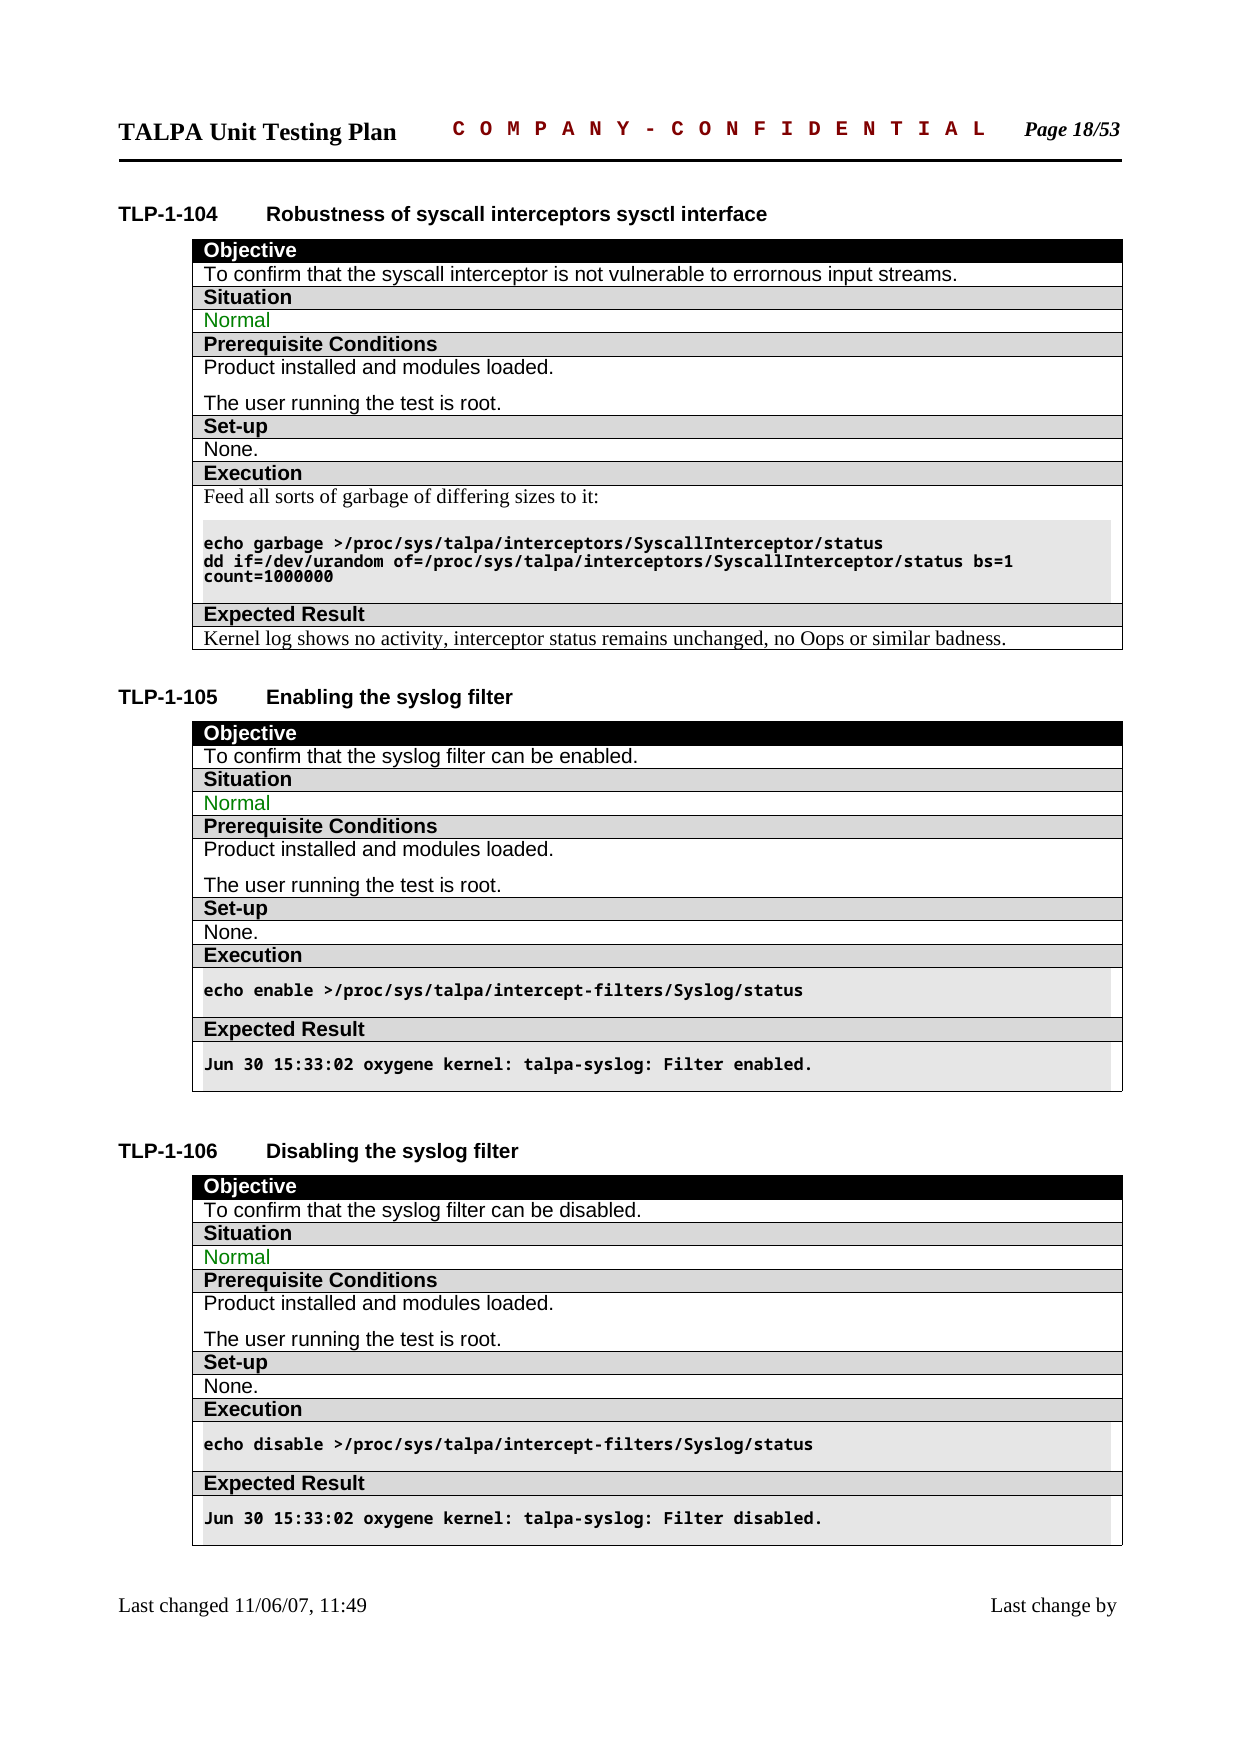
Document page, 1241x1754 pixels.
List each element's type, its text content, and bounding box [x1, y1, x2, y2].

table_cell Execution [193, 945, 1122, 967]
table_cell Situation [193, 769, 1122, 791]
table_cell Execution [193, 462, 1122, 485]
table_cell Expected Result [193, 1472, 1122, 1495]
table_header Objective [193, 1176, 1122, 1199]
table_cell None. [193, 921, 1122, 944]
table_cell Set-up [193, 416, 1122, 438]
table_cell To confirm that the syslog filter can be disabled. [193, 1200, 1122, 1222]
table_cell None. [193, 1375, 1122, 1398]
table_cell Normal [193, 310, 1122, 332]
table_cell Normal [193, 1246, 1122, 1269]
table_cell Prerequisite Conditions [193, 333, 1122, 356]
table_cell Prerequisite Conditions [193, 1270, 1122, 1292]
table_cell Product installed and modules loaded. The user running the test is root. [193, 357, 1122, 415]
text TLP-1-106 Disabling the syslog filter [118, 1139, 1122, 1162]
table_cell Expected Result [193, 1018, 1122, 1041]
table_cell To confirm that the syslog filter can be enabled. [193, 746, 1122, 768]
table_cell Situation [193, 1223, 1122, 1245]
table_cell Expected Result [193, 604, 1122, 626]
table_cell Set-up [193, 1352, 1122, 1374]
table_cell To confirm that the syscall interceptor is not vulnerable to errornous input streams. [193, 263, 1122, 286]
table_cell Normal [193, 792, 1122, 815]
table_cell Kernel log shows no activity, interceptor status remains unchanged, no Oops or similar badness. [193, 627, 1122, 649]
table_cell Set-up [193, 898, 1122, 920]
table_cell None. [193, 439, 1122, 461]
text TLP-1-104 Robustness of syscall interceptors sysctl interface [118, 203, 1122, 226]
table_cell Product installed and modules loaded. The user running the test is root. [193, 839, 1122, 897]
table_header Objective [193, 240, 1122, 262]
text TLP-1-105 Enabling the syslog filter [118, 685, 1122, 708]
table_cell Prerequisite Conditions [193, 816, 1122, 838]
table_cell Situation [193, 287, 1122, 309]
table_cell Execution [193, 1399, 1122, 1421]
table_header Objective [193, 722, 1122, 745]
table_cell Product installed and modules loaded. The user running the test is root. [193, 1293, 1122, 1351]
table_cell Feed all sorts of garbage of differing sizes to it: echo garbage >/proc/sys/talpa/interceptors/SyscallInterceptor/status dd if=/dev/urandom of=/proc/sys/talpa/interceptors/SyscallInterceptor/status bs=1 count=1000000 [193, 486, 1122, 603]
